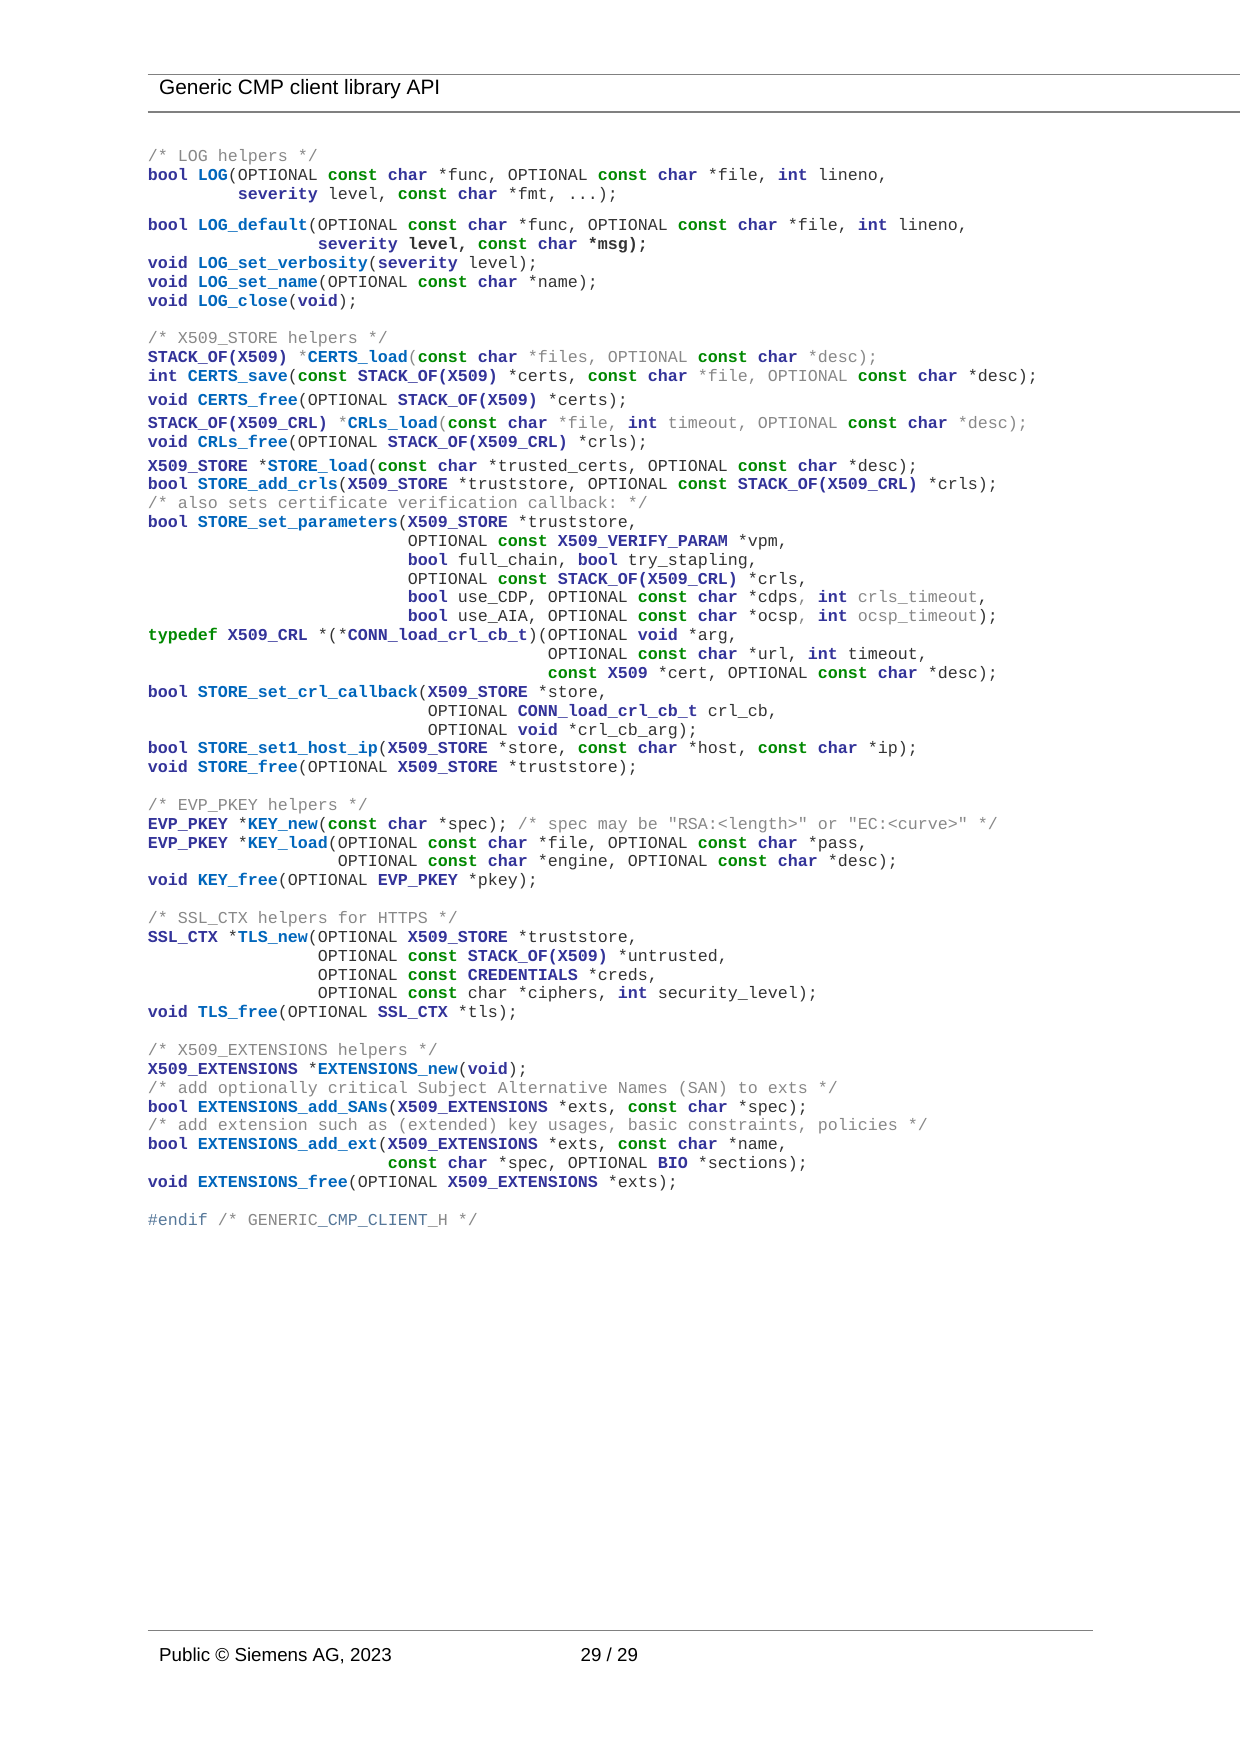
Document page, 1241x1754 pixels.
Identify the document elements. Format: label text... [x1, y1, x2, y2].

text OPTIONAL CONN_load_crl_cb_t crl_cb, [148, 702, 1092, 721]
text void EXTENSIONS_free(OPTIONAL X509_EXTENSIONS *exts); [148, 1173, 1092, 1192]
text /* add optionally critical Subject Alternative Names (SAN) to exts */ [148, 1079, 1092, 1098]
text const X509 *cert, OPTIONAL const char *desc); [148, 664, 1092, 683]
text OPTIONAL const STACK_OF(X509_CRL) *crls, [148, 570, 1092, 589]
text /* EVP_PKEY helpers */ [148, 796, 1092, 815]
text OPTIONAL void *crl_cb_arg); [148, 721, 1092, 740]
text EVP_PKEY *KEY_load(OPTIONAL const char *file, OPTIONAL const char *pass, OPTIONAL const char *engine, OPTIONAL const char *desc); [148, 834, 1092, 872]
text SSL_CTX *TLS_new(OPTIONAL X509_STORE *truststore, OPTIONAL const STACK_OF(X509) *untrusted, [148, 928, 1092, 966]
text void CERTS_free(OPTIONAL STACK_OF(X509) *certs); [148, 391, 1092, 410]
text const char *spec, OPTIONAL BIO *sections); [148, 1155, 1092, 1173]
text void CRLs_free(OPTIONAL STACK_OF(X509_CRL) *crls); [148, 433, 1092, 452]
text /* X509_STORE helpers */ [148, 330, 1092, 349]
text bool EXTENSIONS_add_ext(X509_EXTENSIONS *exts, const char *name, [148, 1136, 1092, 1155]
text bool LOG(OPTIONAL const char *func, OPTIONAL const char *file, int lineno, severity level, const char *fmt, ...); [148, 167, 1092, 204]
text X509_EXTENSIONS *EXTENSIONS_new(void); [148, 1060, 1092, 1079]
text void LOG_close(void); [148, 292, 1092, 311]
text OPTIONAL const char *url, int timeout, [148, 646, 1092, 664]
text bool STORE_set_parameters(X509_STORE *truststore, [148, 514, 1092, 532]
text bool full_chain, bool try_stapling, [148, 551, 1092, 570]
text severity level, const char *msg); void LOG_set_verbosity(severity level); [148, 236, 1092, 273]
text bool STORE_add_crls(X509_STORE *truststore, OPTIONAL const STACK_OF(X509_CRL) *crls); [148, 476, 1092, 495]
text /* SSL_CTX helpers for HTTPS */ [148, 909, 1092, 928]
text void LOG_set_name(OPTIONAL const char *name); [148, 273, 1092, 292]
text OPTIONAL const CREDENTIALS *creds, OPTIONAL const char *ciphers, int security_level); [148, 966, 1092, 1004]
text STACK_OF(X509_CRL) *CRLs_load(const char *file, int timeout, OPTIONAL const char *desc); [148, 415, 1092, 433]
text int CERTS_save(const STACK_OF(X509) *certs, const char *file, OPTIONAL const char *desc); [148, 368, 1092, 386]
text EVP_PKEY *KEY_new(const char *spec); /* spec may be "RSA:<length>" or "EC:<curve>" */ [148, 815, 1092, 834]
text /* add extension such as (extended) key usages, basic constraints, policies */ [148, 1117, 1092, 1136]
text bool STORE_set1_host_ip(X509_STORE *store, const char *host, const char *ip); [148, 740, 1092, 759]
text X509_STORE *STORE_load(const char *trusted_certs, OPTIONAL const char *desc); [148, 457, 1092, 476]
text bool use_AIA, OPTIONAL const char *ocsp, int ocsp_timeout); [148, 608, 1092, 627]
text void KEY_free(OPTIONAL EVP_PKEY *pkey); [148, 872, 1092, 891]
text void STORE_free(OPTIONAL X509_STORE *truststore); [148, 759, 1092, 778]
text bool LOG_default(OPTIONAL const char *func, OPTIONAL const char *file, int lineno, [148, 217, 1092, 236]
text /* also sets certificate verification callback: */ [148, 495, 1092, 514]
text bool EXTENSIONS_add_SANs(X509_EXTENSIONS *exts, const char *spec); [148, 1098, 1092, 1117]
text typedef X509_CRL *(*CONN_load_crl_cb_t)(OPTIONAL void *arg, [148, 627, 1092, 646]
text bool use_CDP, OPTIONAL const char *cdps, int crls_timeout, [148, 589, 1092, 608]
text /* LOG helpers */ [148, 148, 1092, 167]
text STACK_OF(X509) *CERTS_load(const char *files, OPTIONAL const char *desc); [148, 349, 1092, 368]
text #endif /* GENERIC_CMP_CLIENT_H */ [148, 1211, 1092, 1230]
text bool STORE_set_crl_callback(X509_STORE *store, [148, 683, 1092, 702]
text /* X509_EXTENSIONS helpers */ [148, 1042, 1092, 1060]
text void TLS_free(OPTIONAL SSL_CTX *tls); [148, 1004, 1092, 1023]
text OPTIONAL const X509_VERIFY_PARAM *vpm, [148, 532, 1092, 551]
